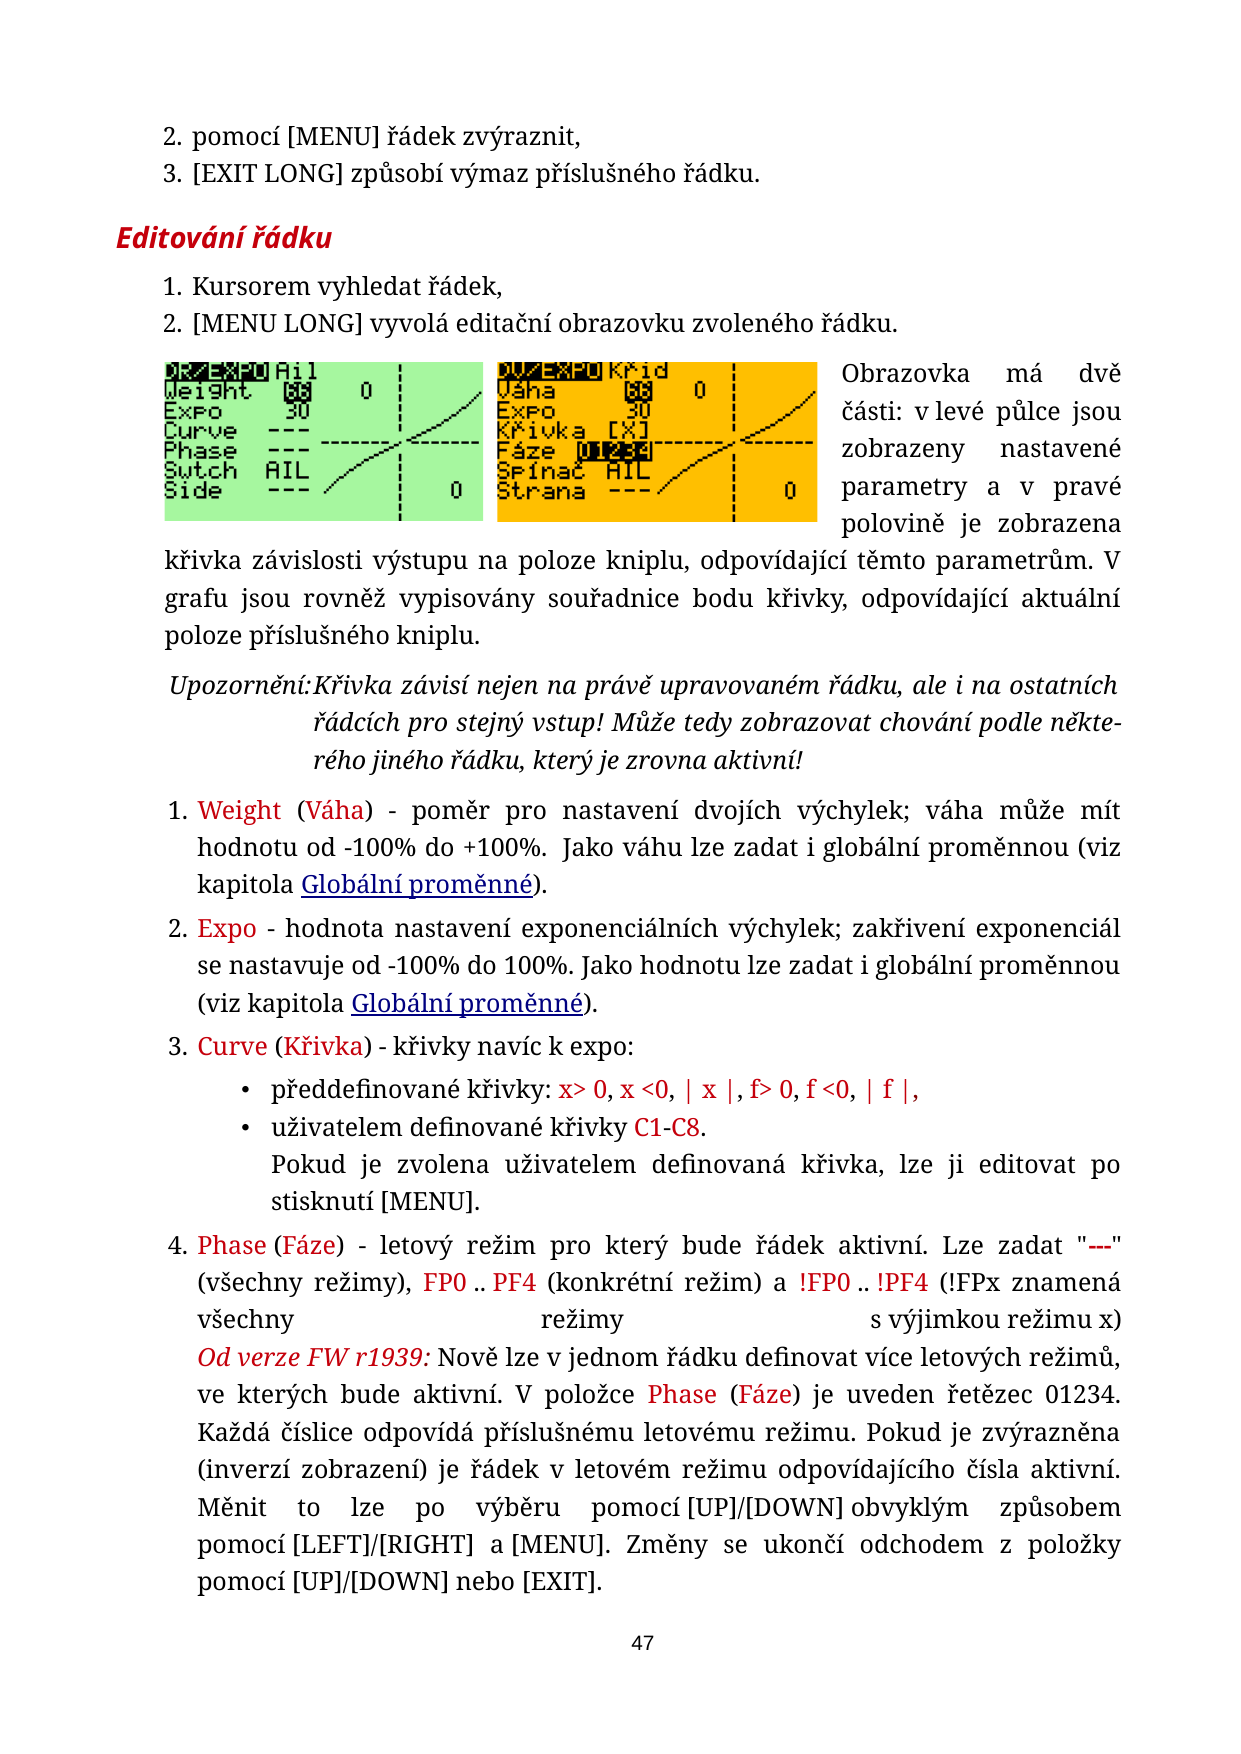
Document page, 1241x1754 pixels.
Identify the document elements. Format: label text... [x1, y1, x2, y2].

list Weight (Váha) - poměr pro nastavení dvojích výchylek; váha může mít hodnotu od -100% do +100%. Jako váhu lze zadat i globální proměnnou (viz kapitola Globální proměnné). [168, 792, 1122, 901]
text Obrazovka má dvě části: v levé půlce jsou zobraze­ny nastavené parametry a v pravé polovině je zob­razena křivka závislosti výstupu na poloze kniplu, odpovídající těmto parametrům. V grafu jsou rovněž vypisovány souřadnice bodu křivky, odpovídající aktuální poloze příslušného kniplu. [164, 522, 1122, 652]
list Curve (Křivka) - křivky navíc k expo: [168, 1028, 1122, 1063]
list uživatelem definované křivky C1-C8. Pokud je zvolena uživatelem definovaná křivka, lze ji editovat po stisknutí [MENU]. [241, 1109, 1122, 1218]
list Phase (Fáze) - letový režim pro který bude řádek aktivní. Lze zadat "---" (všechny režimy), FP0 .. PF4 (konkrétní režim) a !FP0 .. !PF4 (!FPx znamená všechny režimy s výjimkou režimu x) Od verze FW r1939: Nově lze v jednom řádku definovat více letových režimů, ve kte­rých bude aktivní. V položce Phase (Fáze) je uveden řetězec 01234. Každá číslice odpovídá příslušnému letovému režimu. Pokud je zvýrazněna (inverzí zobrazení) je řádek v letovém režimu odpovídajícího čísla aktivní. Měnit to lze po výběru pomo­cí [UP]/[DOWN] obvyklým způsobem pomocí [LEFT]/[RIGHT] a [MENU]. Změny se ukončí odchodem z položky pomocí [UP]/[DOWN] nebo [EXIT]. [168, 1227, 1122, 1598]
list [EXIT LONG] způsobí výmaz příslušného řádku. [162, 156, 1122, 189]
list pomocí [MENU] řádek zvýraznit, [162, 118, 1122, 152]
list Expo - hodnota nastavení exponenciálních výchylek; zakřivení exponenciál se na­stavuje od -100% do 100%. Jako hodnotu lze zadat i globální proměnnou (viz kapi­tola Globální proměnné). [168, 910, 1122, 1019]
list předdefinované křivky: x> 0, x <0, | x |, f> 0, f <0, | f |, [241, 1072, 1122, 1106]
text Upozornění: Křivka závisí nejen na právě upravovaném řádku, ale i na ostatních řádcích pro stejný vstup! Může tedy zobrazovat chování podle někte­rého jiného řádku, který je zrovna aktivní! [169, 668, 1122, 776]
list [MENU LONG] vyvolá editační obrazovku zvoleného řádku. [162, 306, 1122, 340]
picture [164, 362, 484, 521]
list Kursorem vyhledat řádek, [162, 269, 1122, 303]
picture [497, 362, 818, 522]
subtitle Editování řádku [116, 217, 1122, 257]
